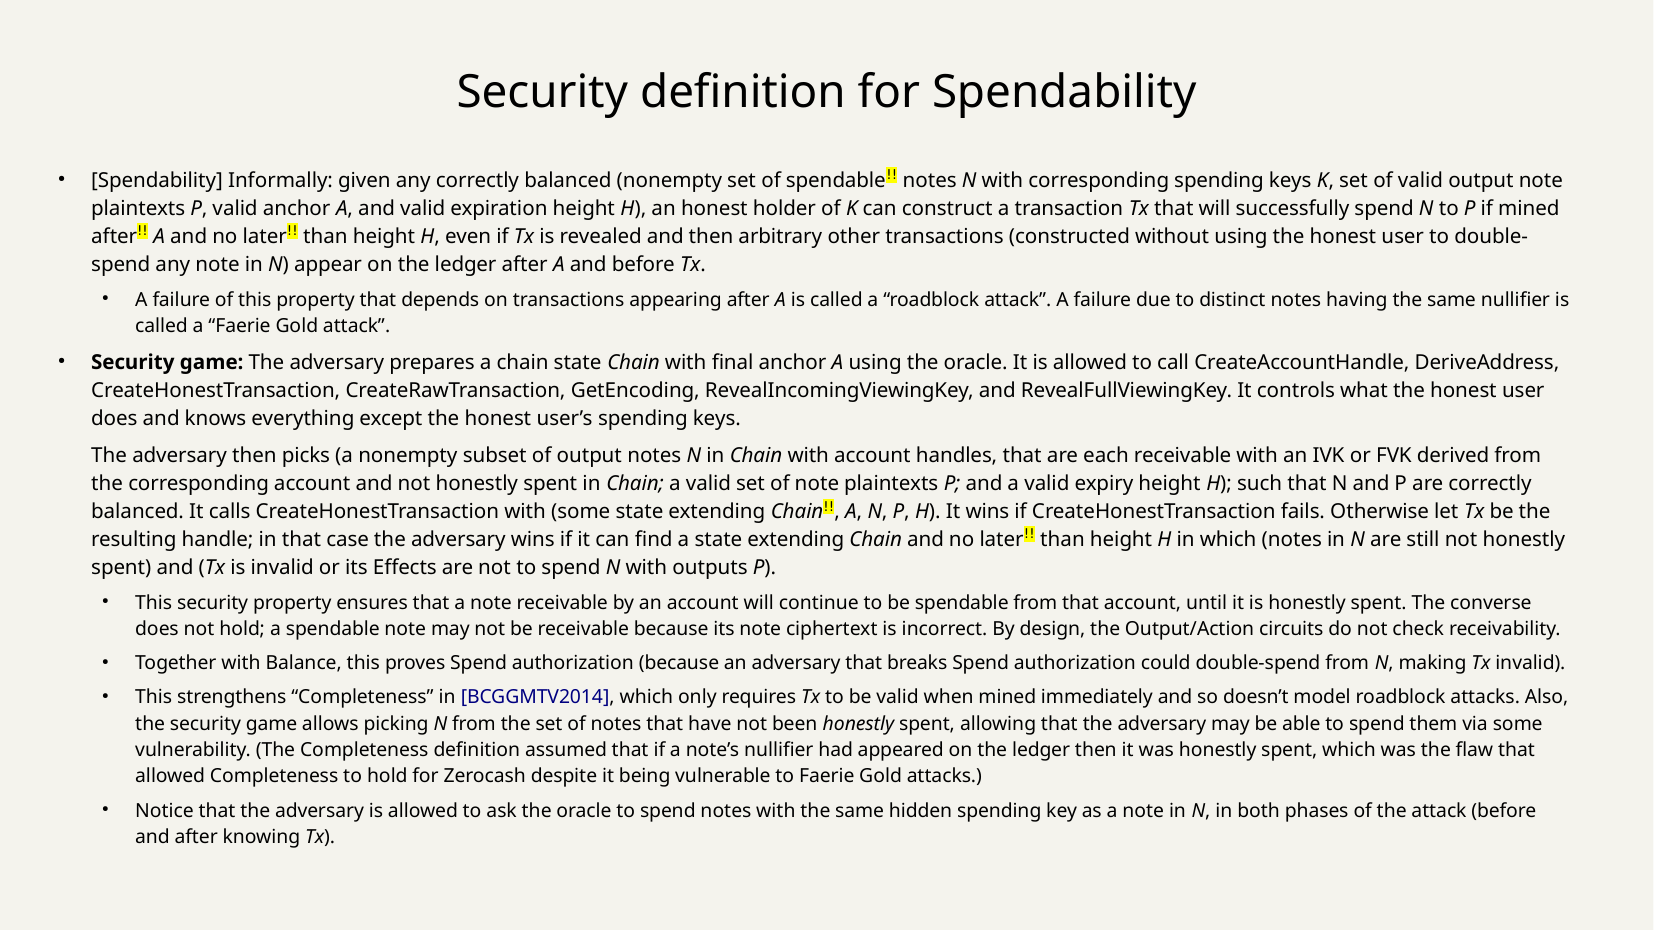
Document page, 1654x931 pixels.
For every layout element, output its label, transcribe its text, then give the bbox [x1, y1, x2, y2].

list [Spendability] Informally: given any correctly balanced (nonempty set of spendable!! notes N with corresponding spending keys K, set of valid output note plaintexts P, valid anchor A, and valid expiration height H), an honest holder of K can construct a transaction Tx that will successfully spend N to P if mined after!! A and no later!! than height H, even if Tx is revealed and then arbitrary other transactions (constructed without using the honest user to double-spend any note in N) appear on the ledger after A and before Tx. A failure of this property that depends on transactions appearing after A is called a “roadblock attack”. A failure due to distinct notes having the same nullifier is called a “Faerie Gold attack”. Security game: The adversary prepares a chain state Chain with final anchor A using the oracle. It is allowed to call CreateAccountHandle, DeriveAddress, CreateHonestTransaction, CreateRawTransaction, GetEncoding, RevealIncomingViewingKey, and RevealFullViewingKey. It controls what the honest user does and knows everything except the honest user’s spending keys. The adversary then picks (a nonempty subset of output notes N in Chain with account handles, that are each receivable with an IVK or FVK derived from the corresponding account and not honestly spent in Chain; a valid set of note plaintexts P; and a valid expiry height H); such that N and P are correctly balanced. It calls CreateHonestTransaction with (some state extending Chain!!, A, N, P, H). It wins if CreateHonestTransaction fails. Otherwise let Tx be the resulting handle; in that case the adversary wins if it can find a state extending Chain and no later!! than height H in which (notes in N are still not honestly spent) and (Tx is invalid or its Effects are not to spend N with outputs P). This security property ensures that a note receivable by an account will continue to be spendable from that account, until it is honestly spent. The converse does not hold; a spendable note may not be receivable because its note ciphertext is incorrect. By design, the Output/Action circuits do not check receivability. Together with Balance, this proves Spend authorization (because an adversary that breaks Spend authorization could double-spend from N, making Tx invalid). This strengthens “Completeness” in [BCGGMTV2014], which only requires Tx to be valid when mined immediately and so doesn’t model roadblock attacks. Also, the security game allows picking N from the set of notes that have not been honestly spent, allowing that the adversary may be able to spend them via some vulnerability. (The Completeness definition assumed that if a note’s nullifier had appeared on the ledger then it was honestly spent, which was the flaw that allowed Completeness to hold for Zerocash despite it being vulnerable to Faerie Gold attacks.) Notice that the adversary is allowed to ask the oracle to spend notes with the same hidden spending key as a note in N, in both phases of the attack (before and after knowing Tx). [47, 165, 1571, 886]
title Security definition for Spendability [82, 58, 1571, 121]
